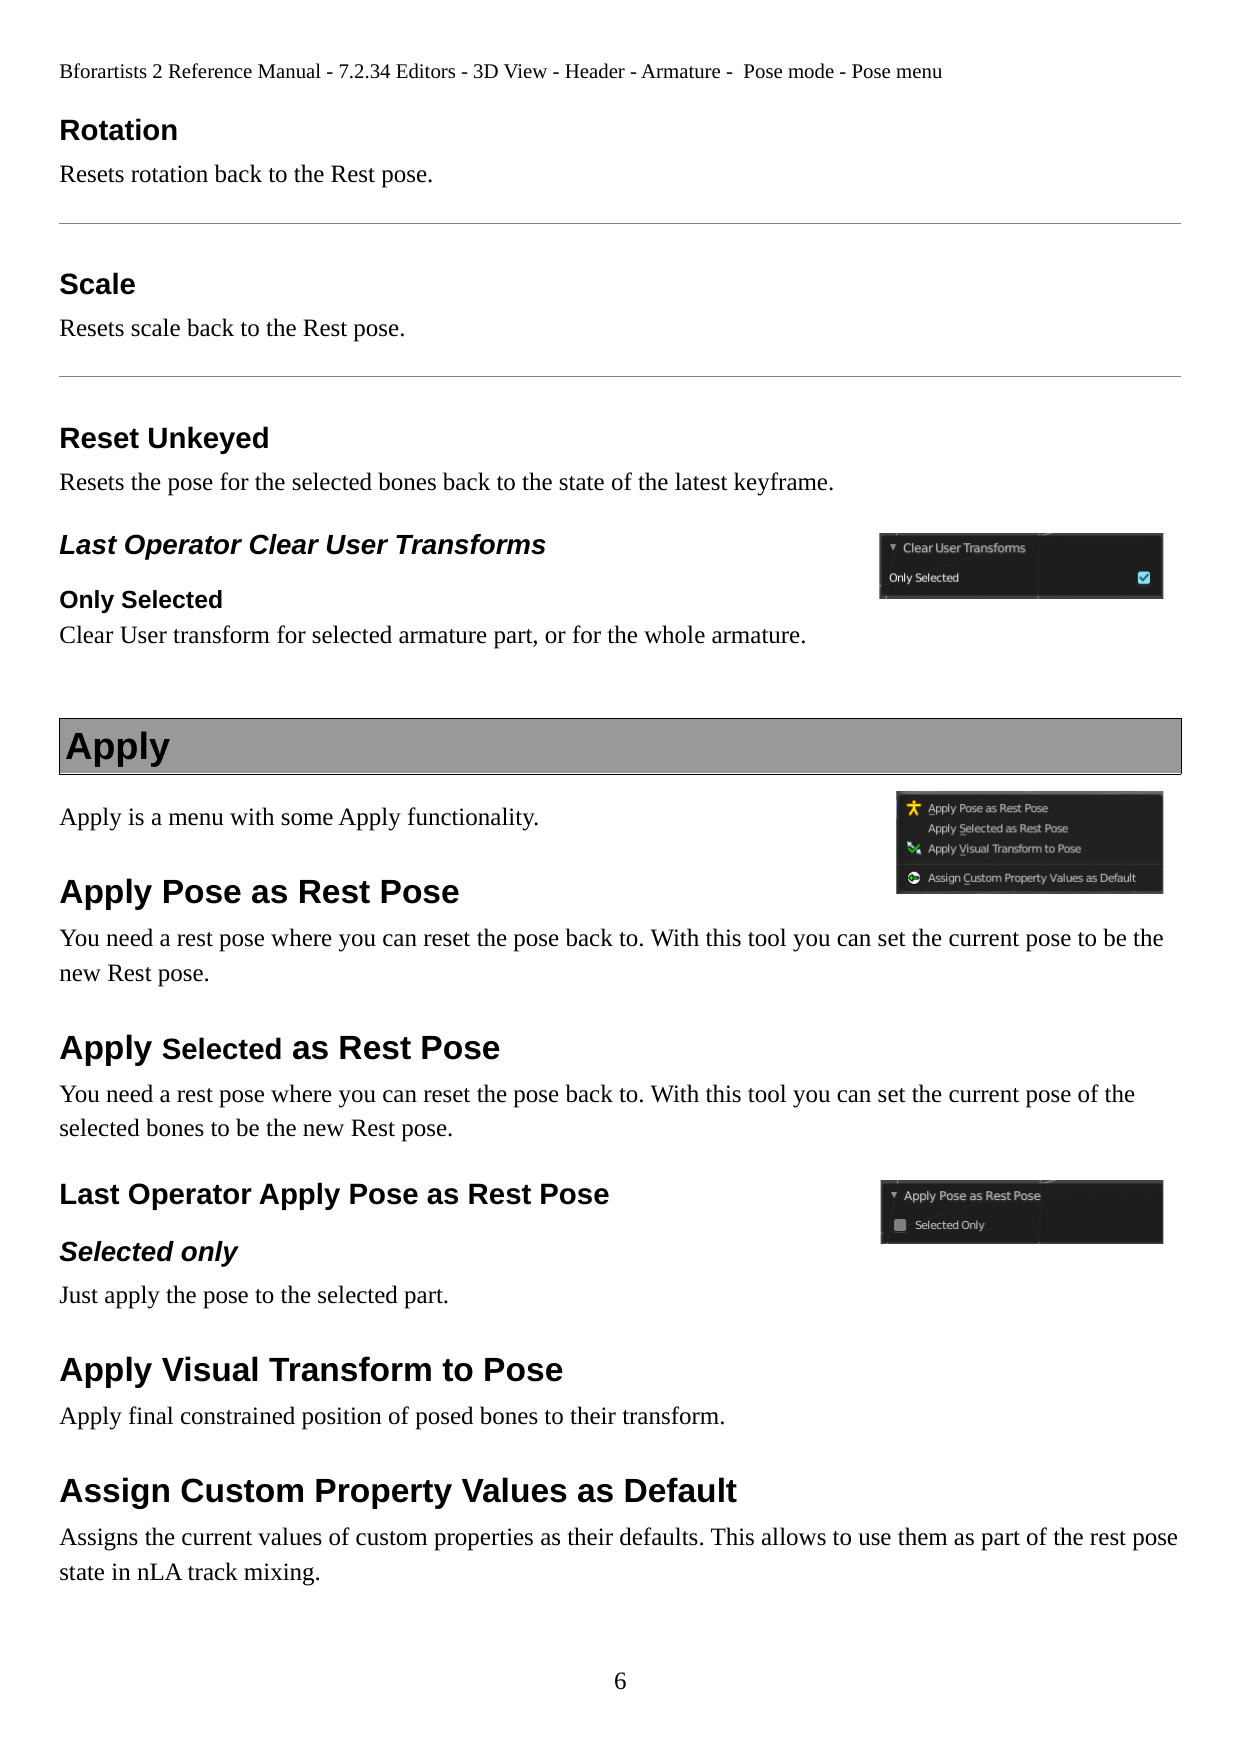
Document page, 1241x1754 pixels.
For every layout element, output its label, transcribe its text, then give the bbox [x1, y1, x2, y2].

subtitle Apply Pose as Rest Pose [59, 872, 1181, 911]
subtitle Apply Selected as Rest Pose [59, 1028, 1181, 1066]
picture [896, 791, 1164, 894]
text Assigns the current values of custom properties as their defaults. This allows to use them as part of the rest pose state in nLA track mixing. [59, 1522, 1181, 1586]
picture [880, 1180, 1164, 1244]
subtitle Only Selected [59, 585, 1181, 614]
text Resets the pose for the selected bones back to the state of the latest keyframe. [59, 467, 1181, 496]
text Resets scale back to the Rest pose. [59, 313, 1181, 342]
text Apply final constrained position of posed bones to their transform. [59, 1401, 1181, 1430]
subtitle Apply Visual Transform to Pose [59, 1350, 1181, 1389]
subtitle Scale [59, 267, 1181, 300]
text Resets rotation back to the Rest pose. [59, 159, 1181, 188]
text Clear User transform for selected armature part, or for the whole armature. [59, 620, 1181, 649]
picture [879, 533, 1164, 599]
text You need a rest pose where you can reset the pose back to. With this tool you can set the current pose of the selected bones to be the new Rest pose. [59, 1079, 1181, 1142]
subtitle Selected only [59, 1236, 1181, 1268]
text Just apply the pose to the selected part. [59, 1280, 1181, 1309]
subtitle Assign Custom Property Values as Default [59, 1471, 1181, 1510]
subtitle Rotation [59, 113, 1181, 146]
subtitle Reset Unkeyed [59, 421, 1181, 454]
table_header Apply [60, 719, 1181, 773]
text You need a rest pose where you can reset the pose back to. With this tool you can set the current pose to be the new Rest pose. [59, 923, 1181, 987]
subtitle Last Operator Clear User Transforms [59, 528, 1181, 560]
text Apply is a menu with some Apply functionality. [59, 802, 896, 831]
subtitle Last Operator Apply Pose as Rest Pose [59, 1177, 1181, 1211]
